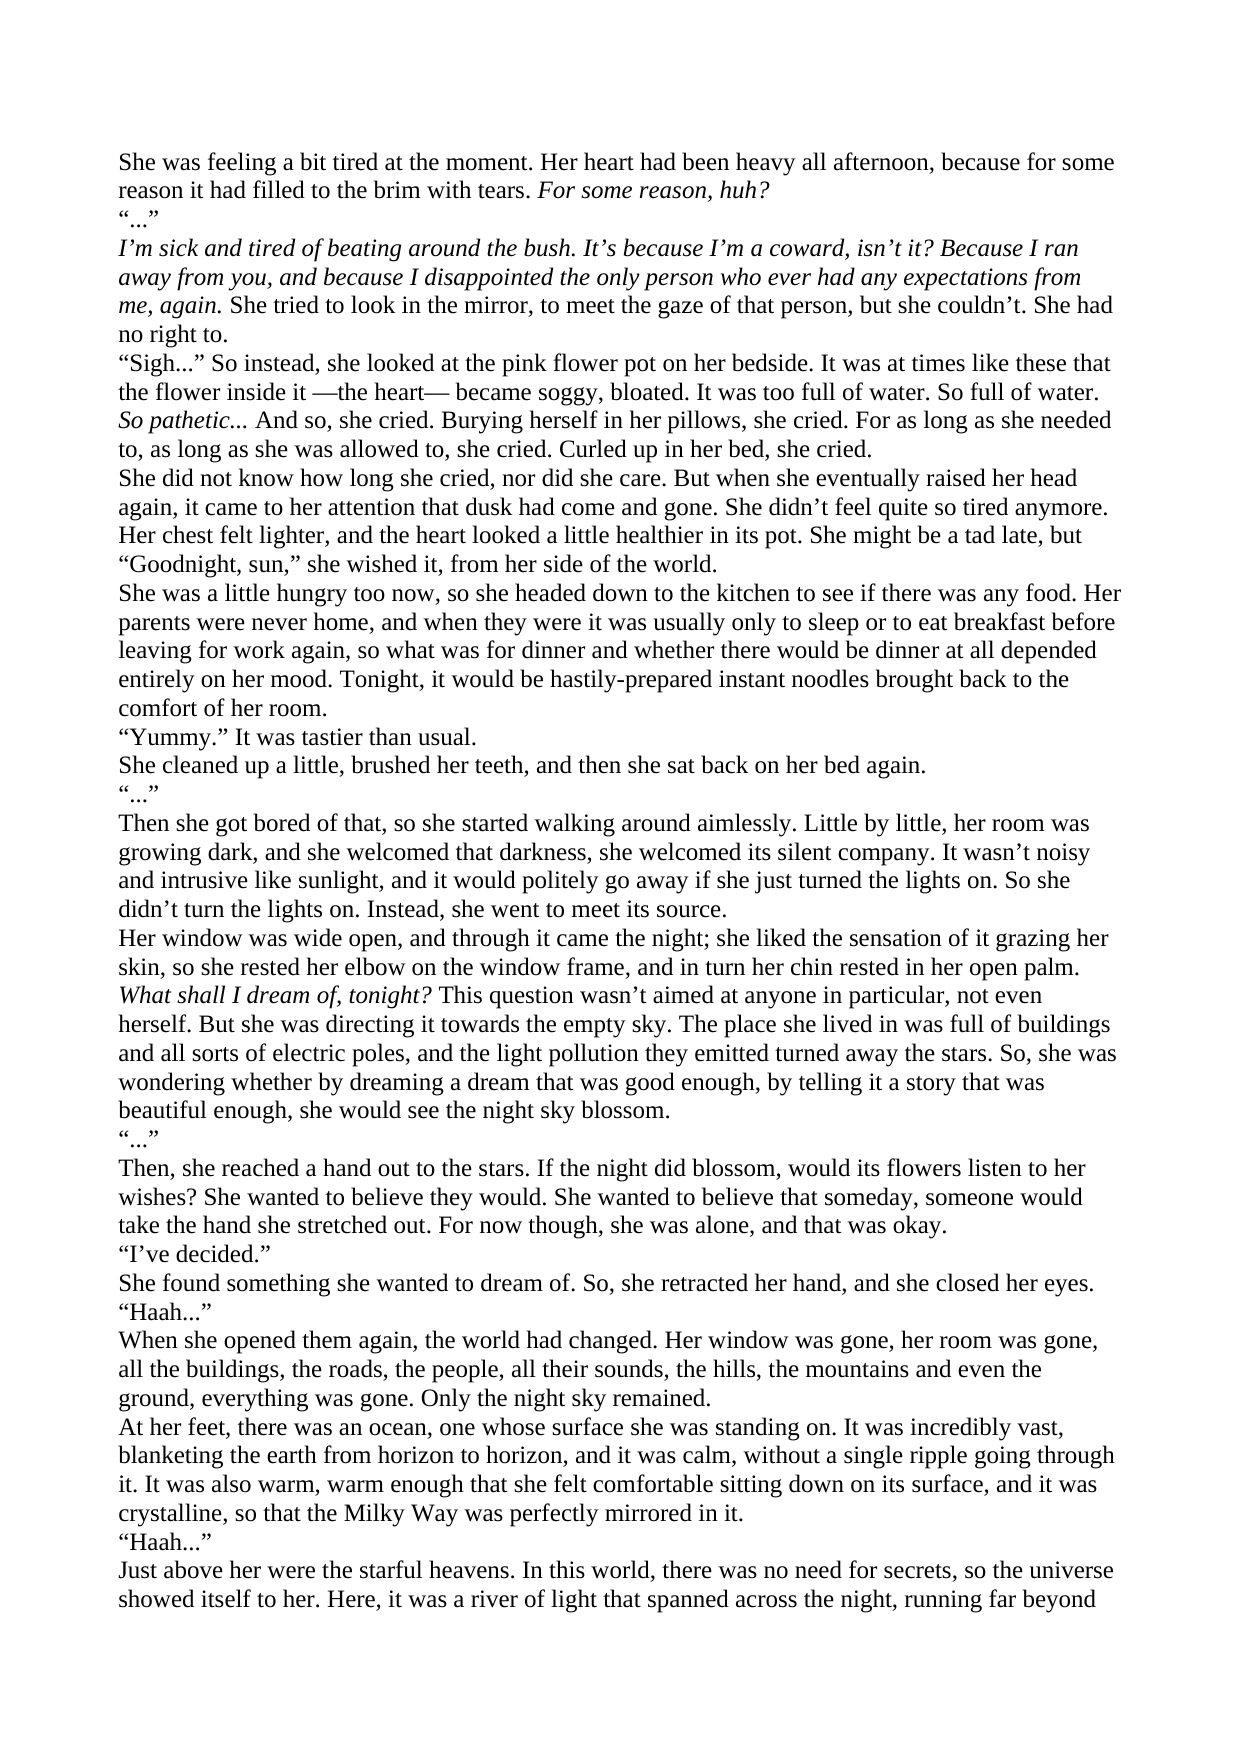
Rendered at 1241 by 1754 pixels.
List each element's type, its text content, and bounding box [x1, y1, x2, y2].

text She found something she wanted to dream of. So, she retracted her hand, and she closed her eyes. [118, 1268, 1122, 1297]
text She was feeling a bit tired at the moment. Her heart had been heavy all afternoon, because for some reason it had filled to the brim with tears. For some reason, huh? [118, 147, 1122, 204]
text “Haah...” [118, 1297, 1122, 1326]
text I’m sick and tired of beating around the bush. It’s because I’m a coward, isn’t it? Because I ran away from you, and because I disappointed the only person who ever had any expectations from me, again. She tried to look in the mirror, to meet the gaze of that person, but she couldn’t. She had no right to. [118, 233, 1122, 348]
text “Haah...” [118, 1527, 1122, 1556]
text “...” [118, 779, 1122, 808]
text When she opened them again, the world had changed. Her window was gone, her room was gone, all the buildings, the roads, the people, all their sounds, the hills, the mountains and even the ground, everything was gone. Only the night sky remained. [118, 1326, 1122, 1412]
text “...” [118, 1124, 1122, 1153]
text Just above her were the starful heavens. In this world, there was no need for secrets, so the universe showed itself to her. Here, it was a river of light that spanned across the night, running far beyond [118, 1556, 1122, 1613]
text “Yummy.” It was tastier than usual. [118, 722, 1122, 751]
text She was a little hungry too now, so she headed down to the kitchen to see if there was any food. Her parents were never home, and when they were it was usually only to sleep or to eat breakfast before leaving for work again, so what was for dinner and whether there would be dinner at all depended entirely on her mood. Tonight, it would be hastily-prepared instant noodles brought back to the comfort of her room. [118, 578, 1122, 722]
text Then, she reached a hand out to the stars. If the night did blossom, would its flowers listen to her wishes? She wanted to believe they would. She wanted to believe that someday, someone would take the hand she stretched out. For now though, she was alone, and that was okay. [118, 1153, 1122, 1239]
text “...” [118, 204, 1122, 233]
text Then she got bored of that, so she started walking around aimlessly. Little by little, her room was growing dark, and she welcomed that darkness, she welcomed its silent company. It wasn’t noisy and intrusive like sunlight, and it would politely go away if she just turned the lights on. So she didn’t turn the lights on. Instead, she went to meet its source. [118, 808, 1122, 923]
text Her window was wide open, and through it came the night; she liked the sensation of it grazing her skin, so she rested her elbow on the window frame, and in turn her chin rested in her open palm. What shall I dream of, tonight? This question wasn’t aimed at anyone in particular, not even herself. But she was directing it towards the empty sky. The place she lived in was full of buildings and all sorts of electric poles, and the light pollution they emitted turned away the stars. So, she was wondering whether by dreaming a dream that was good enough, by telling it a story that was beautiful enough, she would see the night sky blossom. [118, 923, 1122, 1124]
text “I’ve decided.” [118, 1239, 1122, 1268]
text She cleaned up a little, brushed her teeth, and then she sat back on her bed again. [118, 751, 1122, 779]
text At her feet, there was an ocean, one whose surface she was standing on. It was incredibly vast, blanketing the earth from horizon to horizon, and it was calm, without a single ripple going through it. It was also warm, warm enough that she felt comfortable sitting down on its surface, and it was crystalline, so that the Milky Way was perfectly mirrored in it. [118, 1412, 1122, 1527]
text “Sigh...” So instead, she looked at the pink flower pot on her bedside. It was at times like these that the flower inside it —the heart— became soggy, bloated. It was too full of water. So full of water. So pathetic... And so, she cried. Burying herself in her pillows, she cried. For as long as she needed to, as long as she was allowed to, she cried. Curled up in her bed, she cried. [118, 348, 1122, 463]
text She did not know how long she cried, nor did she care. But when she eventually raised her head again, it came to her attention that dusk had come and gone. She didn’t feel quite so tired anymore. Her chest felt lighter, and the heart looked a little healthier in its pot. She might be a tad late, but [118, 463, 1122, 549]
text “Goodnight, sun,” she wished it, from her side of the world. [118, 549, 1122, 578]
